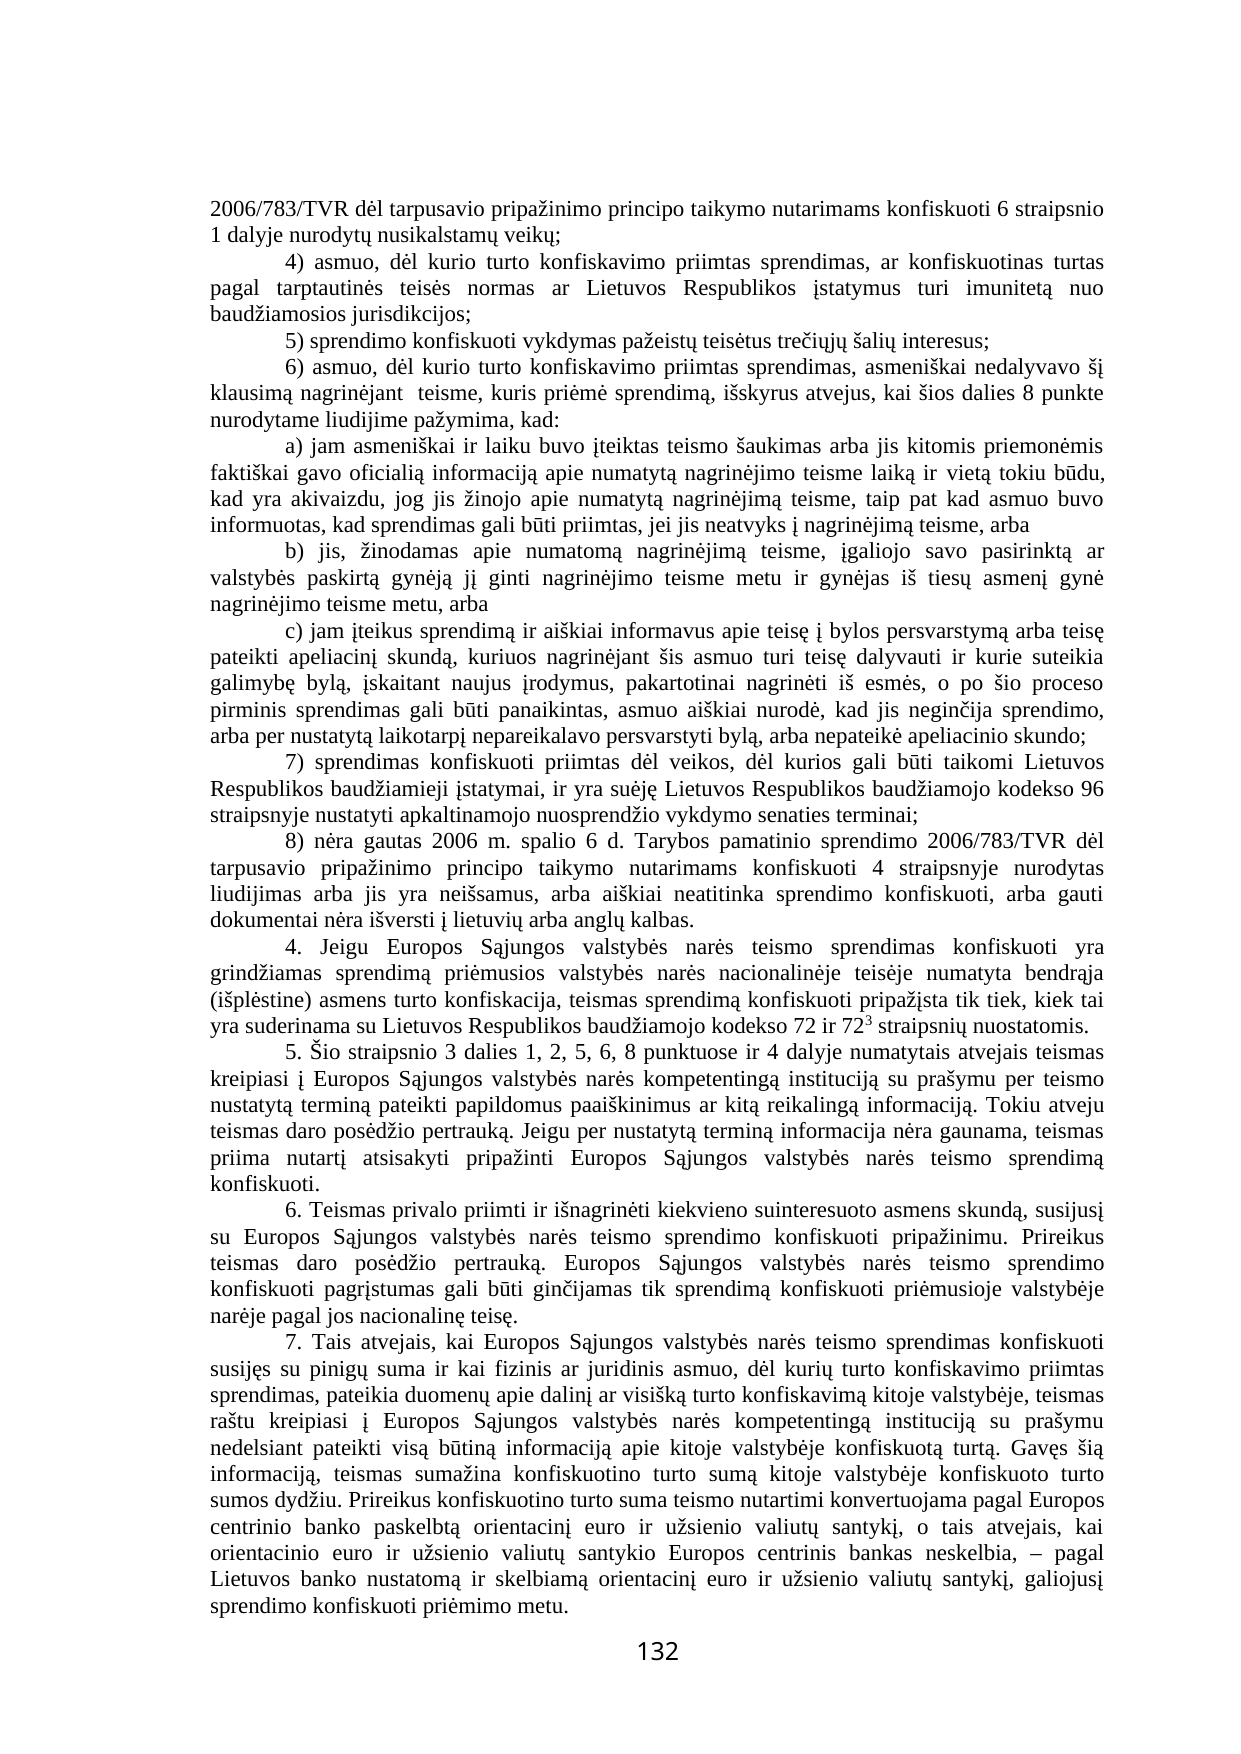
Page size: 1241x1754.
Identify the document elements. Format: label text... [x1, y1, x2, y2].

text 4) asmuo, dėl kurio turto konfiskavimo priimtas sprendimas, ar konfiskuotinas turtas pagal tarptautinės teisės normas ar Lietuvos Respublikos įstatymus turi imunitetą nuo baudžiamosios jurisdikcijos; [210, 248, 1106, 327]
text 2006/783/TVR dėl tarpusavio pripažinimo principo taikymo nutarimams konfiskuoti 6 straipsnio 1 dalyje nurodytų nusikalstamų veikų; [210, 195, 1106, 248]
text 7. Tais atvejais, kai Europos Sąjungos valstybės narės teismo sprendimas konfiskuoti susijęs su pinigų suma ir kai fizinis ar juridinis asmuo, dėl kurių turto konfiskavimo priimtas sprendimas, pateikia duomenų apie dalinį ar visišką turto konfiskavimą kitoje valstybėje, teismas raštu kreipiasi į Europos Sąjungos valstybės narės kompetentingą instituciją su prašymu nedelsiant pateikti visą būtiną informaciją apie kitoje valstybėje konfiskuotą turtą. Gavęs šią informaciją, teismas sumažina konfiskuotino turto sumą kitoje valstybėje konfiskuoto turto sumos dydžiu. Prireikus konfiskuotino turto suma teismo nutartimi konvertuojama pagal Europos centrinio banko paskelbtą orientacinį euro ir užsienio valiutų santykį, o tais atvejais, kai orientacinio euro ir užsienio valiutų santykio Europos centrinis bankas neskelbia, – pagal Lietuvos banko nustatomą ir skelbiamą orientacinį euro ir užsienio valiutų santykį, galiojusį sprendimo konfiskuoti priėmimo metu. [210, 1328, 1106, 1618]
text b) jis, žinodamas apie numatomą nagrinėjimą teisme, įgaliojo savo pasirinktą ar valstybės paskirtą gynėją jį ginti nagrinėjimo teisme metu ir gynėjas iš tiesų asmenį gynė nagrinėjimo teisme metu, arba [210, 538, 1106, 617]
text 4. Jeigu Europos Sąjungos valstybės narės teismo sprendimas konfiskuoti yra grindžiamas sprendimą priėmusios valstybės narės nacionalinėje teisėje numatyta bendrąja (išplėstine) asmens turto konfiskacija, teismas sprendimą konfiskuoti pripažįsta tik tiek, kiek tai yra suderinama su Lietuvos Respublikos baudžiamojo kodekso 72 ir 723 straipsnių nuostatomis. [210, 933, 1106, 1038]
text 8) nėra gautas 2006 m. spalio 6 d. Tarybos pamatinio sprendimo 2006/783/TVR dėl tarpusavio pripažinimo principo taikymo nutarimams konfiskuoti 4 straipsnyje nurodytas liudijimas arba jis yra neišsamus, arba aiškiai neatitinka sprendimo konfiskuoti, arba gauti dokumentai nėra išversti į lietuvių arba anglų kalbas. [210, 827, 1106, 933]
text 7) sprendimas konfiskuoti priimtas dėl veikos, dėl kurios gali būti taikomi Lietuvos Respublikos baudžiamieji įstatymai, ir yra suėję Lietuvos Respublikos baudžiamojo kodekso 96 straipsnyje nustatyti apkaltinamojo nuosprendžio vykdymo senaties terminai; [210, 748, 1106, 827]
text 6) asmuo, dėl kurio turto konfiskavimo priimtas sprendimas, asmeniškai nedalyvavo šį klausimą nagrinėjant teisme, kuris priėmė sprendimą, išskyrus atvejus, kai šios dalies 8 punkte nurodytame liudijime pažymima, kad: [210, 353, 1106, 432]
text 5. Šio straipsnio 3 dalies 1, 2, 5, 6, 8 punktuose ir 4 dalyje numatytais atvejais teismas kreipiasi į Europos Sąjungos valstybės narės kompetentingą instituciją su prašymu per teismo nustatytą terminą pateikti papildomus paaiškinimus ar kitą reikalingą informaciją. Tokiu atveju teismas daro posėdžio pertrauką. Jeigu per nustatytą terminą informacija nėra gaunama, teismas priima nutartį atsisakyti pripažinti Europos Sąjungos valstybės narės teismo sprendimą konfiskuoti. [210, 1038, 1106, 1196]
text a) jam asmeniškai ir laiku buvo įteiktas teismo šaukimas arba jis kitomis priemonėmis faktiškai gavo oficialią informaciją apie numatytą nagrinėjimo teisme laiką ir vietą tokiu būdu, kad yra akivaizdu, jog jis žinojo apie numatytą nagrinėjimą teisme, taip pat kad asmuo buvo informuotas, kad sprendimas gali būti priimtas, jei jis neatvyks į nagrinėjimą teisme, arba [210, 432, 1106, 538]
text c) jam įteikus sprendimą ir aiškiai informavus apie teisę į bylos persvarstymą arba teisę pateikti apeliacinį skundą, kuriuos nagrinėjant šis asmuo turi teisę dalyvauti ir kurie suteikia galimybę bylą, įskaitant naujus įrodymus, pakartotinai nagrinėti iš esmės, o po šio proceso pirminis sprendimas gali būti panaikintas, asmuo aiškiai nurodė, kad jis neginčija sprendimo, arba per nustatytą laikotarpį nepareikalavo persvarstyti bylą, arba nepateikė apeliacinio skundo; [210, 617, 1106, 748]
text 5) sprendimo konfiskuoti vykdymas pažeistų teisėtus trečiųjų šalių interesus; [210, 327, 1106, 353]
text 6. Teismas privalo priimti ir išnagrinėti kiekvieno suinteresuoto asmens skundą, susijusį su Europos Sąjungos valstybės narės teismo sprendimo konfiskuoti pripažinimu. Prireikus teismas daro posėdžio pertrauką. Europos Sąjungos valstybės narės teismo sprendimo konfiskuoti pagrįstumas gali būti ginčijamas tik sprendimą konfiskuoti priėmusioje valstybėje narėje pagal jos nacionalinę teisę. [210, 1196, 1106, 1328]
